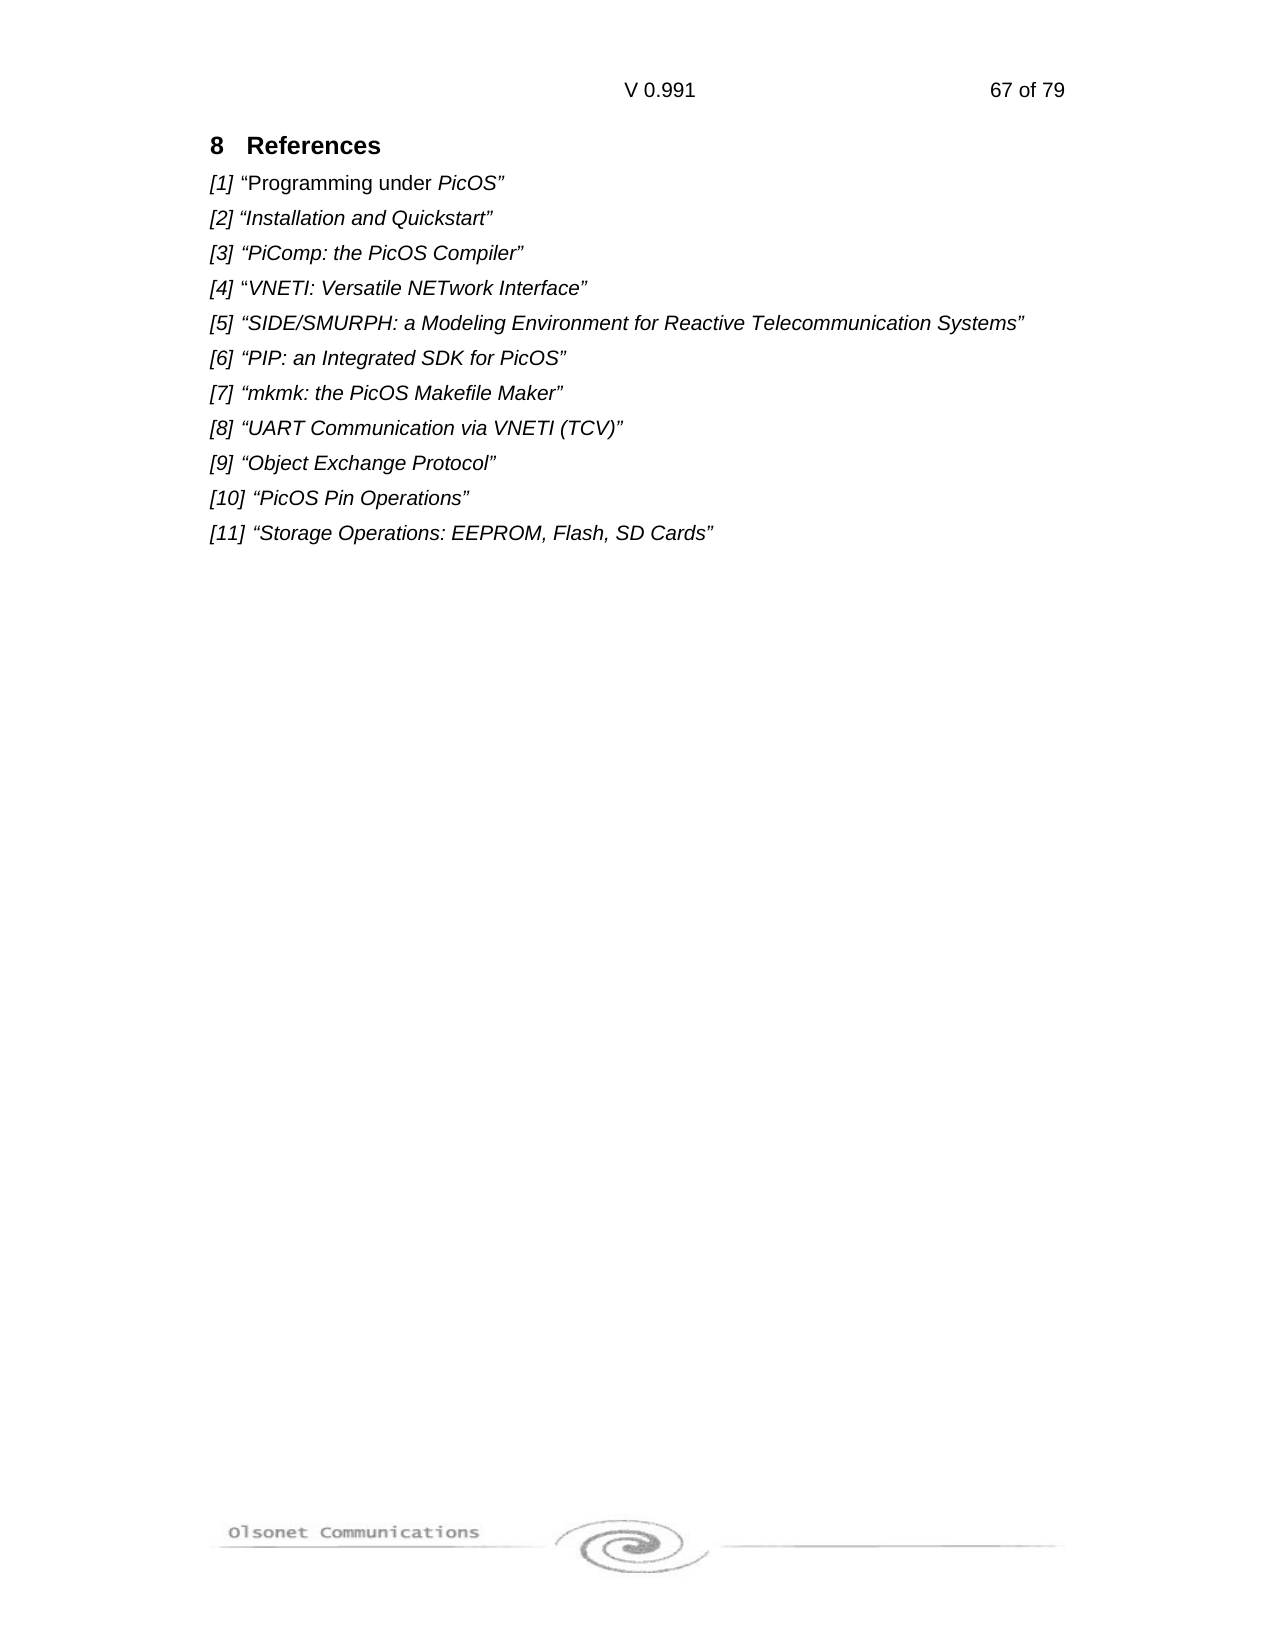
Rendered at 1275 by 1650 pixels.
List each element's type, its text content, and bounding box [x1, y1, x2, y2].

text [1] “Programming under PicOS” [210, 172, 1065, 195]
text [4] “VNETI: Versatile NETwork Interface” [210, 277, 1065, 300]
text [11] “Storage Operations: EEPROM, Flash, SD Cards” [210, 522, 1065, 545]
text [8] “UART Communication via VNETI (TCV)” [210, 417, 1065, 440]
text [9] “Object Exchange Protocol” [210, 452, 1065, 475]
subtitle References [210, 132, 1065, 160]
text [6] “PIP: an Integrated SDK for PicOS” [210, 347, 1065, 370]
text [10] “PicOS Pin Operations” [210, 487, 1065, 510]
text [2] “Installation and Quickstart” [210, 207, 1065, 230]
text [5] “SIDE/SMURPH: a Modeling Environment for Reactive Telecommunication Systems” [210, 312, 1065, 335]
picture [210, 1504, 1065, 1596]
text [3] “PiComp: the PicOS Compiler” [210, 242, 1065, 265]
text [7] “mkmk: the PicOS Makefile Maker” [210, 382, 1065, 405]
